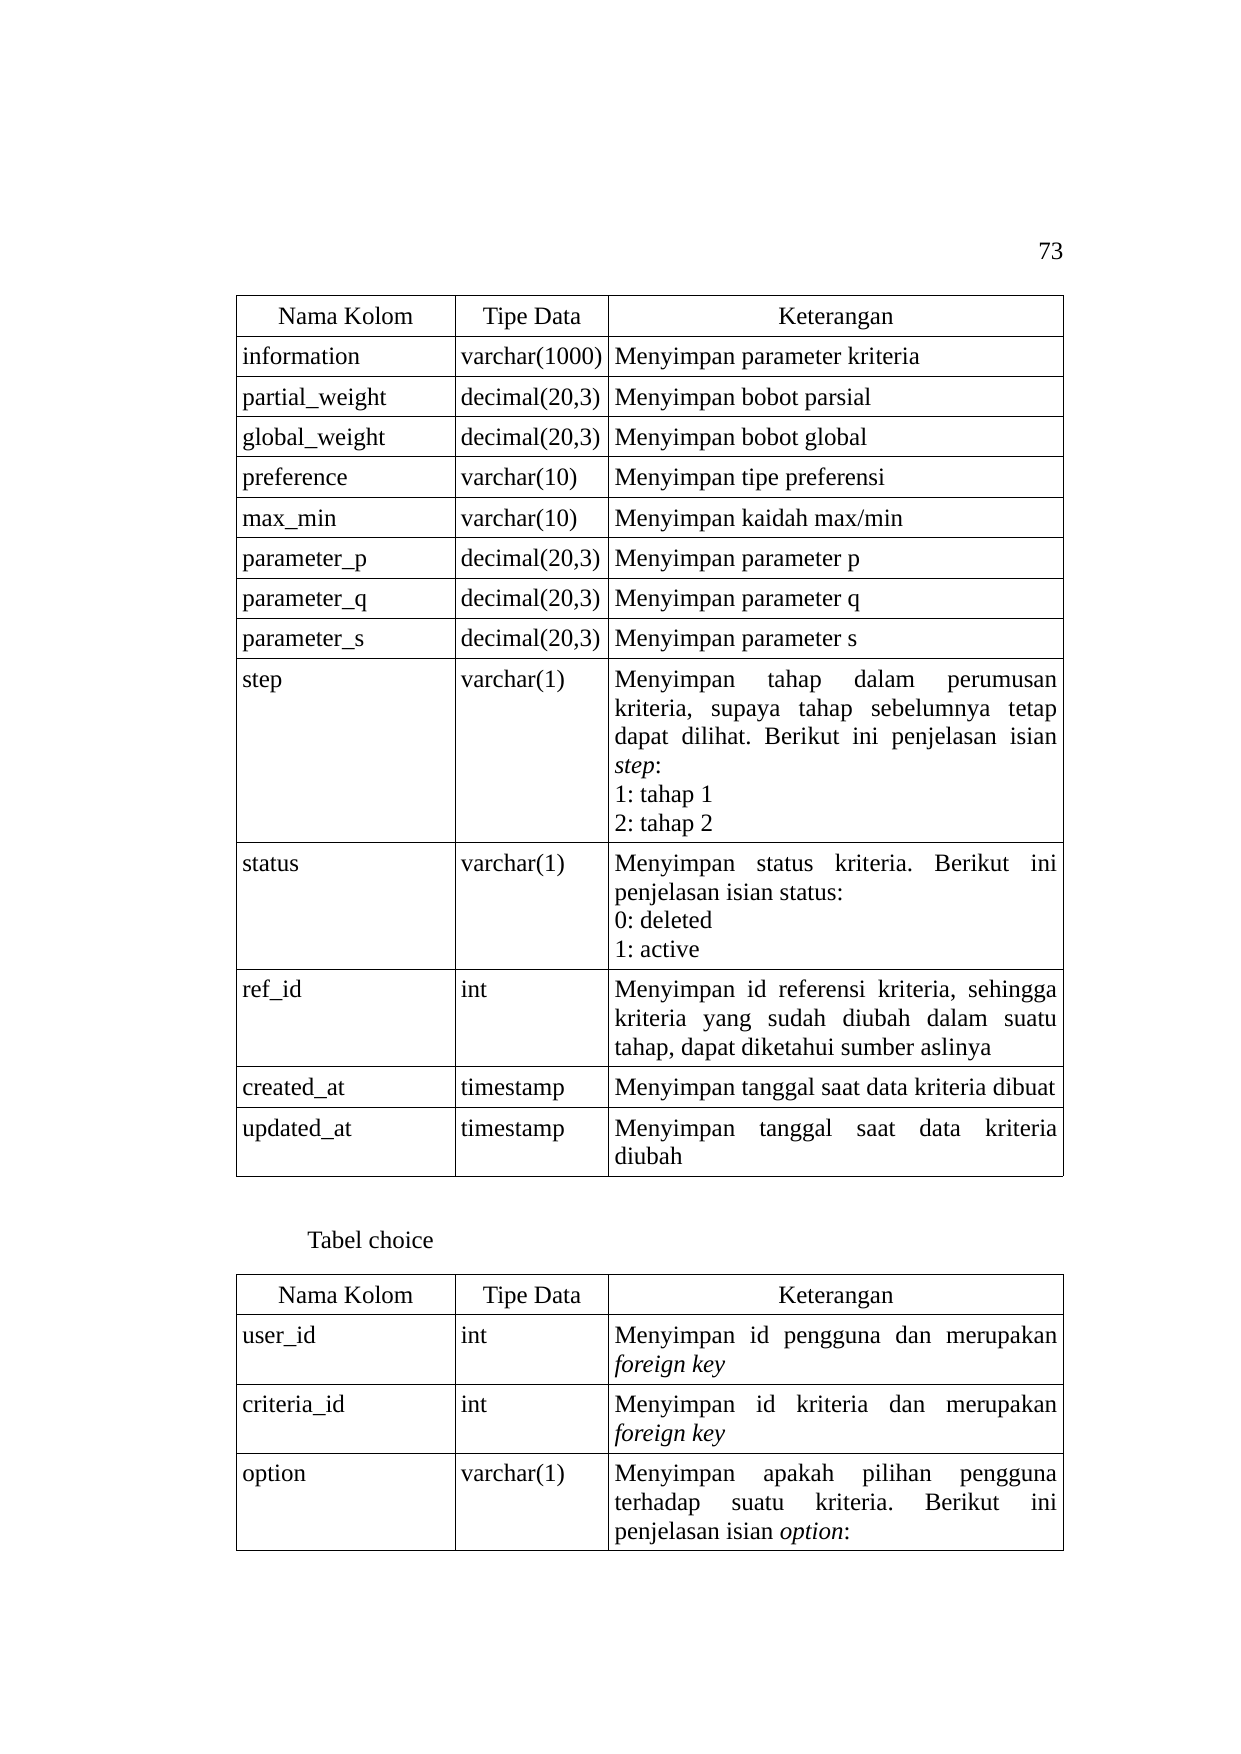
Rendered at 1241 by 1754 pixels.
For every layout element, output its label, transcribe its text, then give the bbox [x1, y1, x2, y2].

table_header Keterangan [609, 1275, 1063, 1314]
table_cell ref_id [237, 970, 455, 1066]
table_cell Menyimpan tahap dalam perumusan kriteria, supaya tahap sebelumnya tetap dapat dilihat. Berikut ini penjelasan isian step: 1: tahap 1 2: tahap 2 [609, 659, 1063, 842]
table_cell Menyimpan kaidah max/min [609, 498, 1063, 537]
table_cell varchar(1) [456, 1454, 608, 1550]
table_cell Menyimpan tipe preferensi [609, 457, 1063, 497]
table_cell Menyimpan bobot global [609, 417, 1063, 456]
table_cell option [237, 1454, 455, 1550]
table_cell varchar(10) [456, 457, 608, 497]
table_cell user_id [237, 1315, 455, 1383]
table_cell status [237, 843, 455, 969]
table_cell global_weight [237, 417, 455, 456]
table_cell preference [237, 457, 455, 497]
table_cell decimal(20,3) [456, 619, 608, 658]
table_cell information [237, 337, 455, 376]
table_cell decimal(20,3) [456, 538, 608, 577]
table_cell timestamp [456, 1108, 608, 1176]
table_cell Menyimpan tanggal saat data kriteria diubah [609, 1108, 1063, 1176]
table_cell decimal(20,3) [456, 417, 608, 456]
table_cell int [456, 1315, 608, 1383]
table_cell varchar(1) [456, 659, 608, 842]
table_cell criteria_id [237, 1385, 455, 1452]
table_cell Menyimpan parameter kriteria [609, 337, 1063, 376]
table_cell decimal(20,3) [456, 579, 608, 618]
table_cell Menyimpan bobot parsial [609, 377, 1063, 416]
table_cell varchar(1000) [456, 337, 608, 376]
table_cell varchar(10) [456, 498, 608, 537]
table_cell Menyimpan parameter q [609, 579, 1063, 618]
table_cell step [237, 659, 455, 842]
table_cell parameter_q [237, 579, 455, 618]
table_cell Menyimpan id pengguna dan merupakan foreign key [609, 1315, 1063, 1383]
text Tabel choice [236, 1225, 1063, 1254]
table_cell Menyimpan tanggal saat data kriteria dibuat [609, 1067, 1063, 1107]
table_cell created_at [237, 1067, 455, 1107]
table_cell updated_at [237, 1108, 455, 1176]
table_cell max_min [237, 498, 455, 537]
table_cell Menyimpan id referensi kriteria, sehingga kriteria yang sudah diubah dalam suatu tahap, dapat diketahui sumber aslinya [609, 970, 1063, 1066]
table_cell Menyimpan parameter p [609, 538, 1063, 577]
table_cell parameter_s [237, 619, 455, 658]
table_cell Menyimpan status kriteria. Berikut ini penjelasan isian status: 0: deleted 1: active [609, 843, 1063, 969]
table_header Tipe Data [456, 1275, 608, 1314]
table_cell decimal(20,3) [456, 377, 608, 416]
table_cell Menyimpan parameter s [609, 619, 1063, 658]
table_header Tipe Data [456, 296, 608, 336]
table_cell int [456, 970, 608, 1066]
table_cell int [456, 1385, 608, 1452]
table_cell Menyimpan apakah pilihan pengguna terhadap suatu kriteria. Berikut ini penjelasan isian option: [609, 1454, 1063, 1550]
table_cell timestamp [456, 1067, 608, 1107]
table_cell Menyimpan id kriteria dan merupakan foreign key [609, 1385, 1063, 1452]
table_header Keterangan [609, 296, 1063, 336]
table_cell parameter_p [237, 538, 455, 577]
table_header Nama Kolom [237, 296, 455, 336]
table_cell varchar(1) [456, 843, 608, 969]
table_header Nama Kolom [237, 1275, 455, 1314]
table_cell partial_weight [237, 377, 455, 416]
